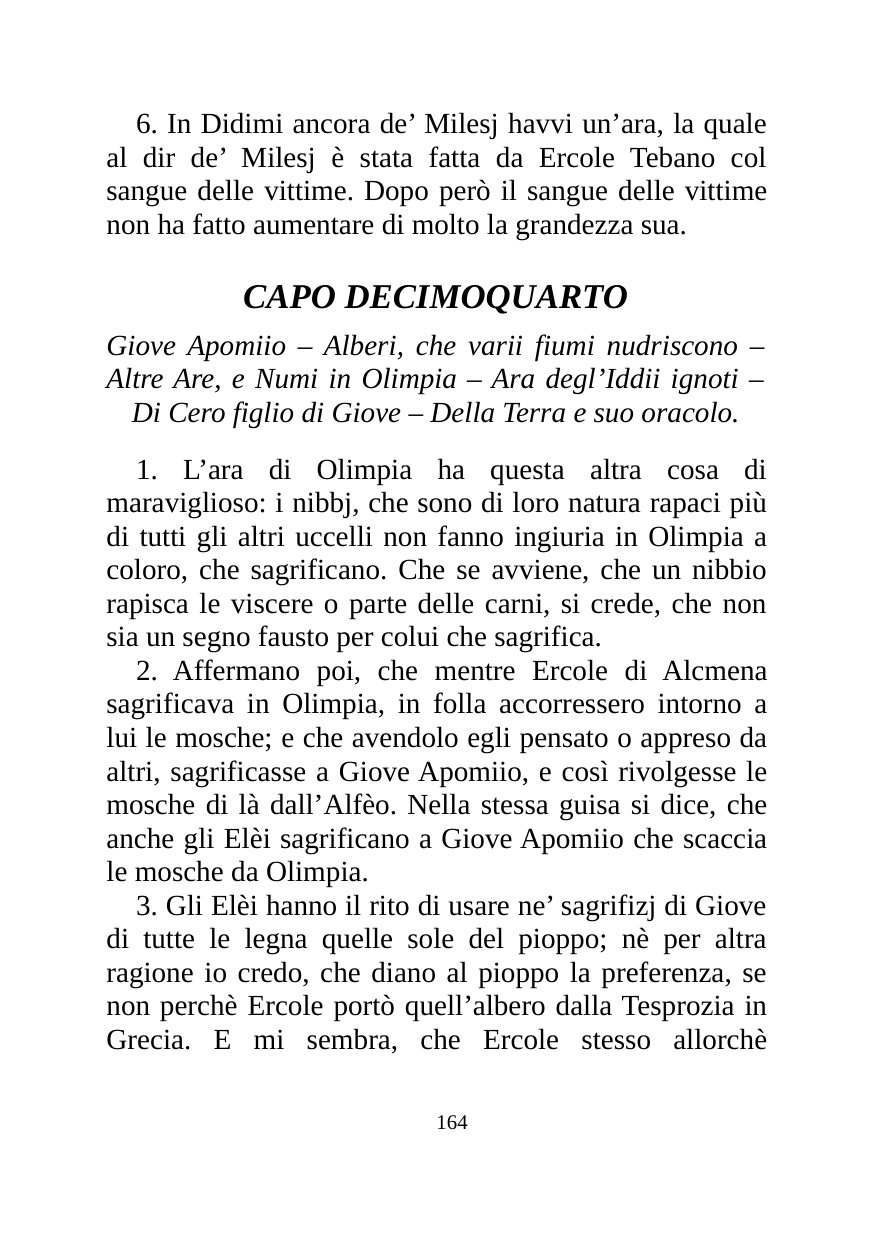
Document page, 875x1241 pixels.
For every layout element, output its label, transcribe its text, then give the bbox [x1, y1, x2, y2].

text 3. Gli Elèi hanno il rito di usare ne’ sagrifizj di Giove di tutte le legna quelle sole del pioppo; nè per altra ragione io credo, che diano al pioppo la preferenza, se non perchè Ercole portò quell’albero dalla Tesprozia in Grecia. E mi sembra, che Ercole stesso allorchè [106, 888, 768, 1056]
text Giove Apomiio – Alberi, che varii fiumi nudriscono – Altre Are, e Numi in Olimpia – Ara degl’Iddii ignoti – Di Cero figlio di Giove – Della Terra e suo oracolo. [106, 328, 768, 428]
subtitle CAPO DECIMOQUARTO [106, 276, 768, 316]
text 1. L’ara di Olimpia ha questa altra cosa di maraviglioso: i nibbj, che sono di loro natura rapaci più di tutti gli altri uccelli non fanno ingiuria in Olimpia a coloro, che sagrificano. Che se avviene, che un nibbio rapisca le viscere o parte delle carni, si crede, che non sia un segno fausto per colui che sagrifica. [106, 452, 768, 653]
text 2. Affermano poi, che mentre Ercole di Alcmena sagrificava in Olimpia, in folla accorressero intorno a lui le mosche; e che avendolo egli pensato o appreso da altri, sagrificasse a Giove Apomiio, e così rivolgesse le mosche di là dall’Alfèo. Nella stessa guisa si dice, che anche gli Elèi sagrificano a Giove Apomiio che scaccia le mosche da Olimpia. [106, 653, 768, 888]
text 6. In Didimi ancora de’ Milesj havvi un’ara, la quale al dir de’ Milesj è stata fatta da Ercole Tebano col sangue delle vittime. Dopo però il sangue delle vittime non ha fatto aumentare di molto la grandezza sua. [106, 106, 768, 240]
